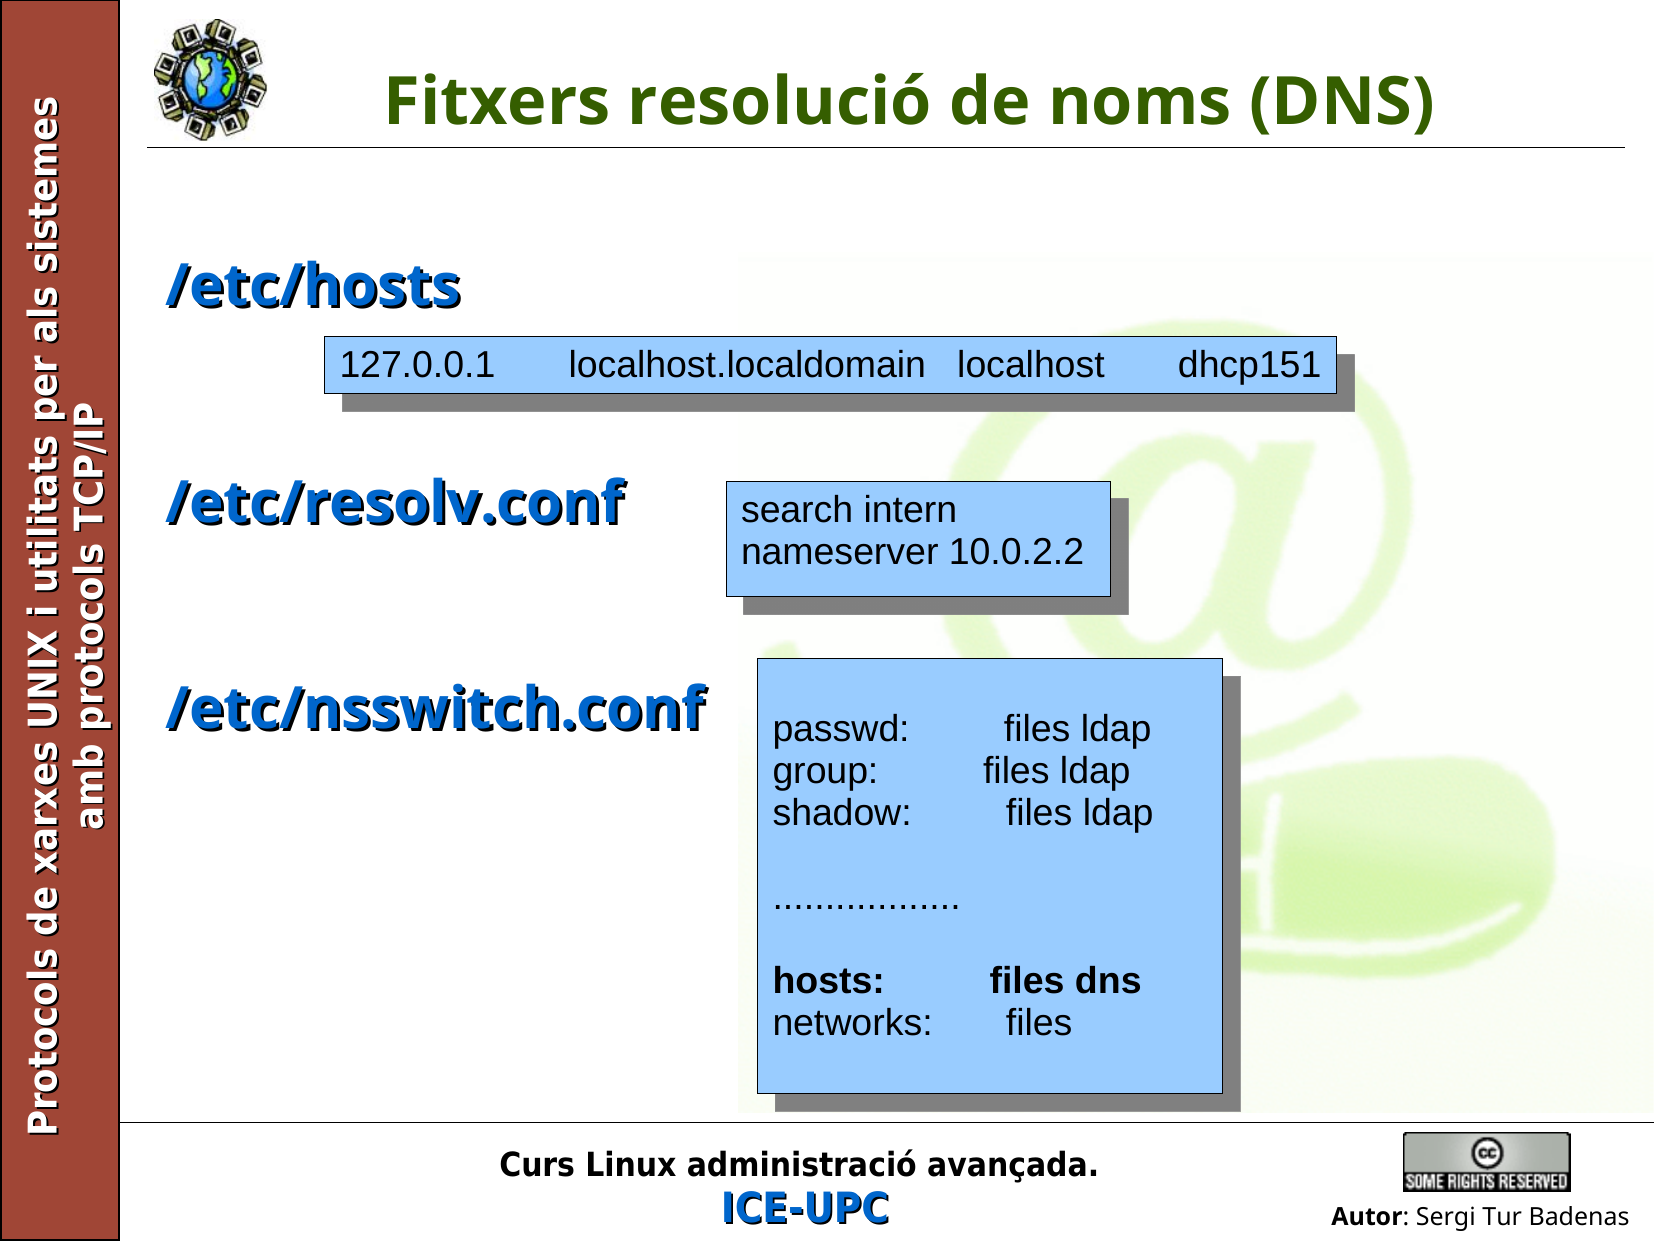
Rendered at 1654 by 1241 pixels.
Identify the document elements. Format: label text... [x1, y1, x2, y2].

picture [1403, 1132, 1571, 1192]
picture [154, 19, 268, 142]
picture [738, 252, 1654, 1113]
text_box passwd: files ldap group: files ldap shadow: files ldap .................. hosts: files dns networks: files [757, 658, 1223, 1094]
list /etc/hosts /etc/resolv.conf /etc/nsswitch.conf [147, 242, 1636, 1093]
title Fitxers resolució de noms (DNS) [165, 49, 1654, 148]
text_box 127.0.0.1 localhost.localdomain localhost dhcp151 [324, 336, 1337, 394]
text_box search intern nameserver 10.0.2.2 [726, 481, 1111, 597]
